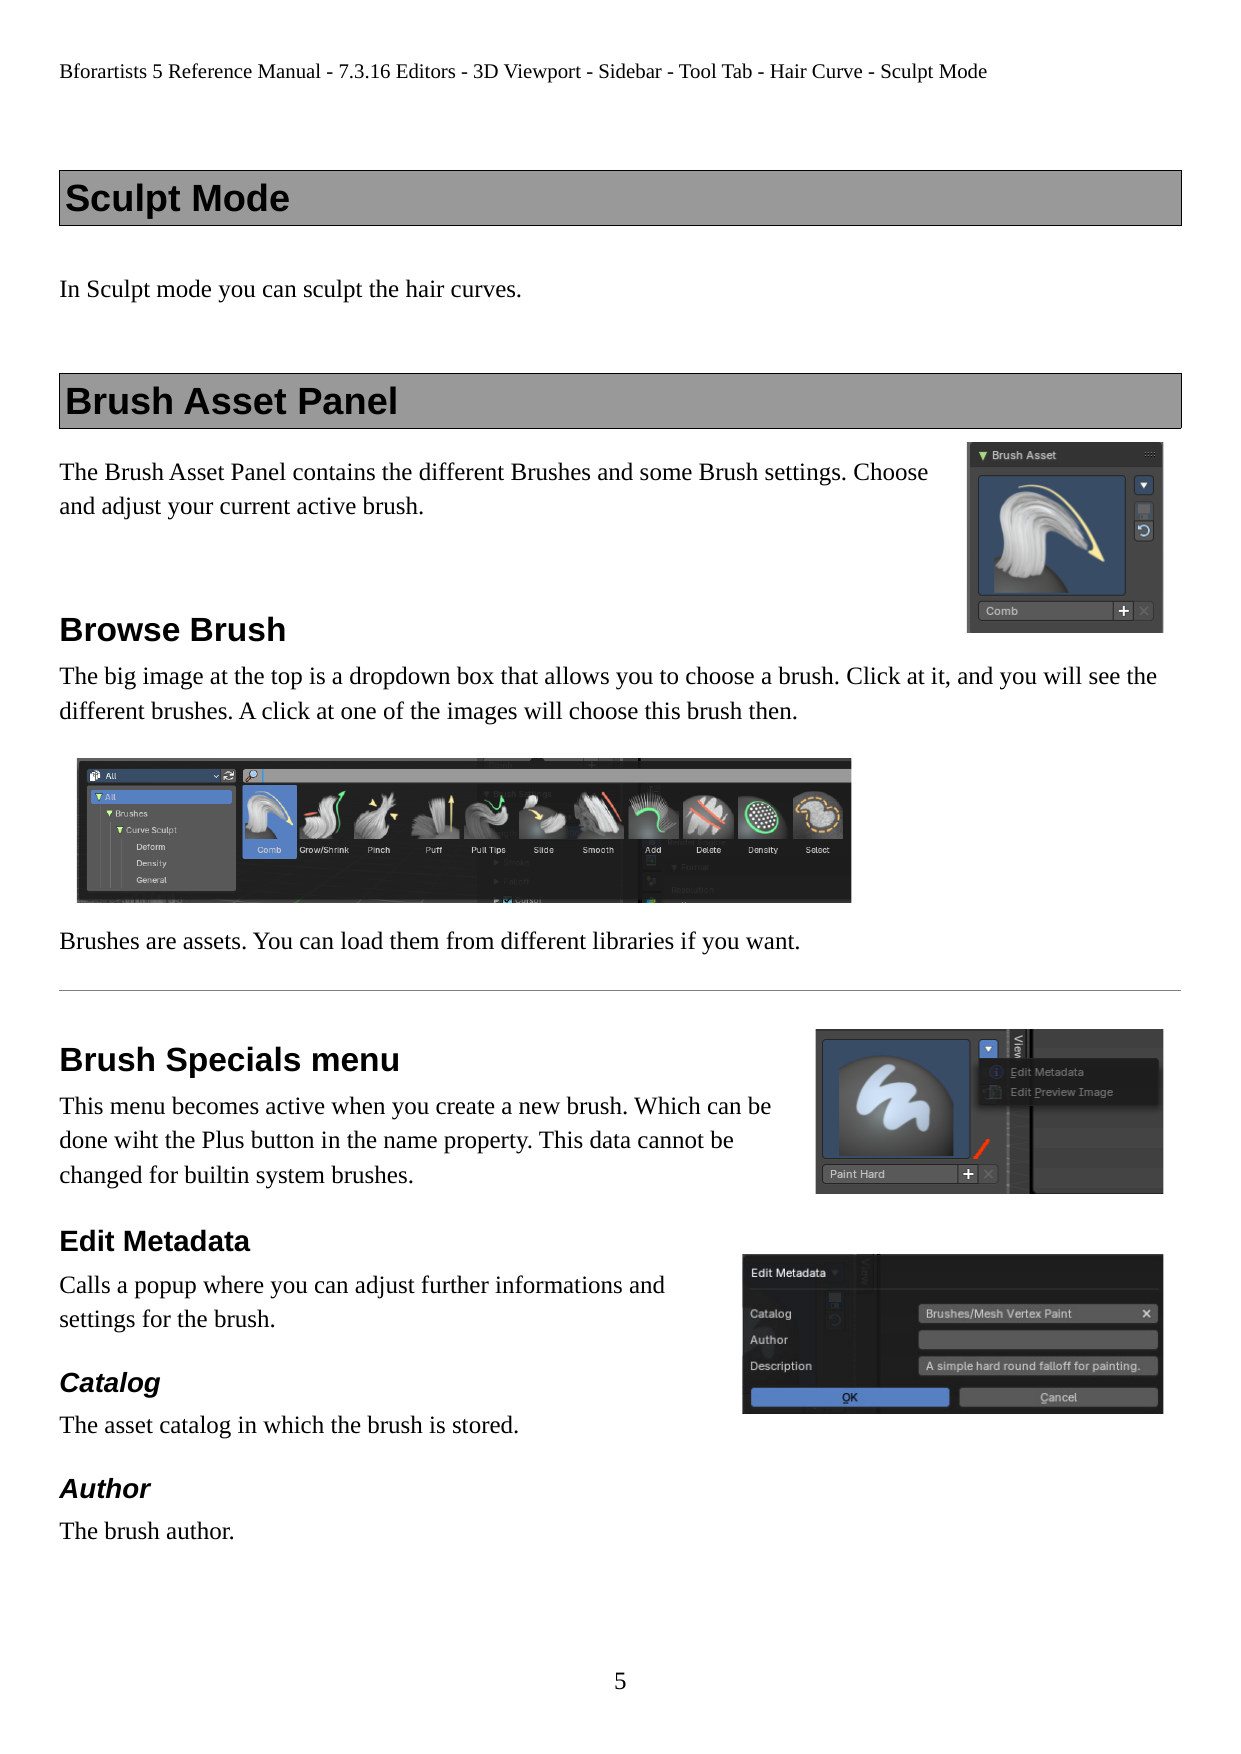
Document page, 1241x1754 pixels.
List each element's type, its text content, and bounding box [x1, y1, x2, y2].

picture [966, 442, 1164, 633]
subtitle Edit Metadata [59, 1224, 1181, 1257]
text In Sculpt mode you can sculpt the hair curves. [59, 274, 1181, 303]
subtitle Brush Specials menu [59, 1040, 815, 1079]
picture [76, 758, 852, 903]
text Brushes are assets. You can load them from different libraries if you want. [59, 745, 1181, 955]
subtitle [1164, 1366, 1181, 1398]
subtitle Author [59, 1472, 1181, 1504]
picture [815, 1029, 1164, 1194]
subtitle Catalog [59, 1366, 742, 1398]
subtitle [1164, 1040, 1181, 1079]
table_header Brush Asset Panel [60, 374, 1181, 428]
table_header Sculpt Mode [60, 171, 1181, 225]
text The Brush Asset Panel contains the different Brushes and some Brush settings. Choose and adjust your current active brush. [59, 457, 966, 520]
text The brush author. [59, 1516, 1181, 1545]
subtitle Browse Brush [59, 610, 1181, 649]
text Calls a popup where you can adjust further informations and settings for the brush. [59, 1270, 742, 1333]
text This menu becomes active when you create a new brush. Which can be done wiht the Plus button in the name property. This data cannot be changed for builtin system brushes. [59, 1091, 815, 1189]
text The asset catalog in which the brush is stored. [59, 1410, 1181, 1439]
text The big image at the top is a dropdown box that allows you to choose a brush. Click at it, and you will see the different brushes. A click at one of the images will choose this brush then. [59, 661, 1181, 724]
picture [742, 1254, 1164, 1414]
